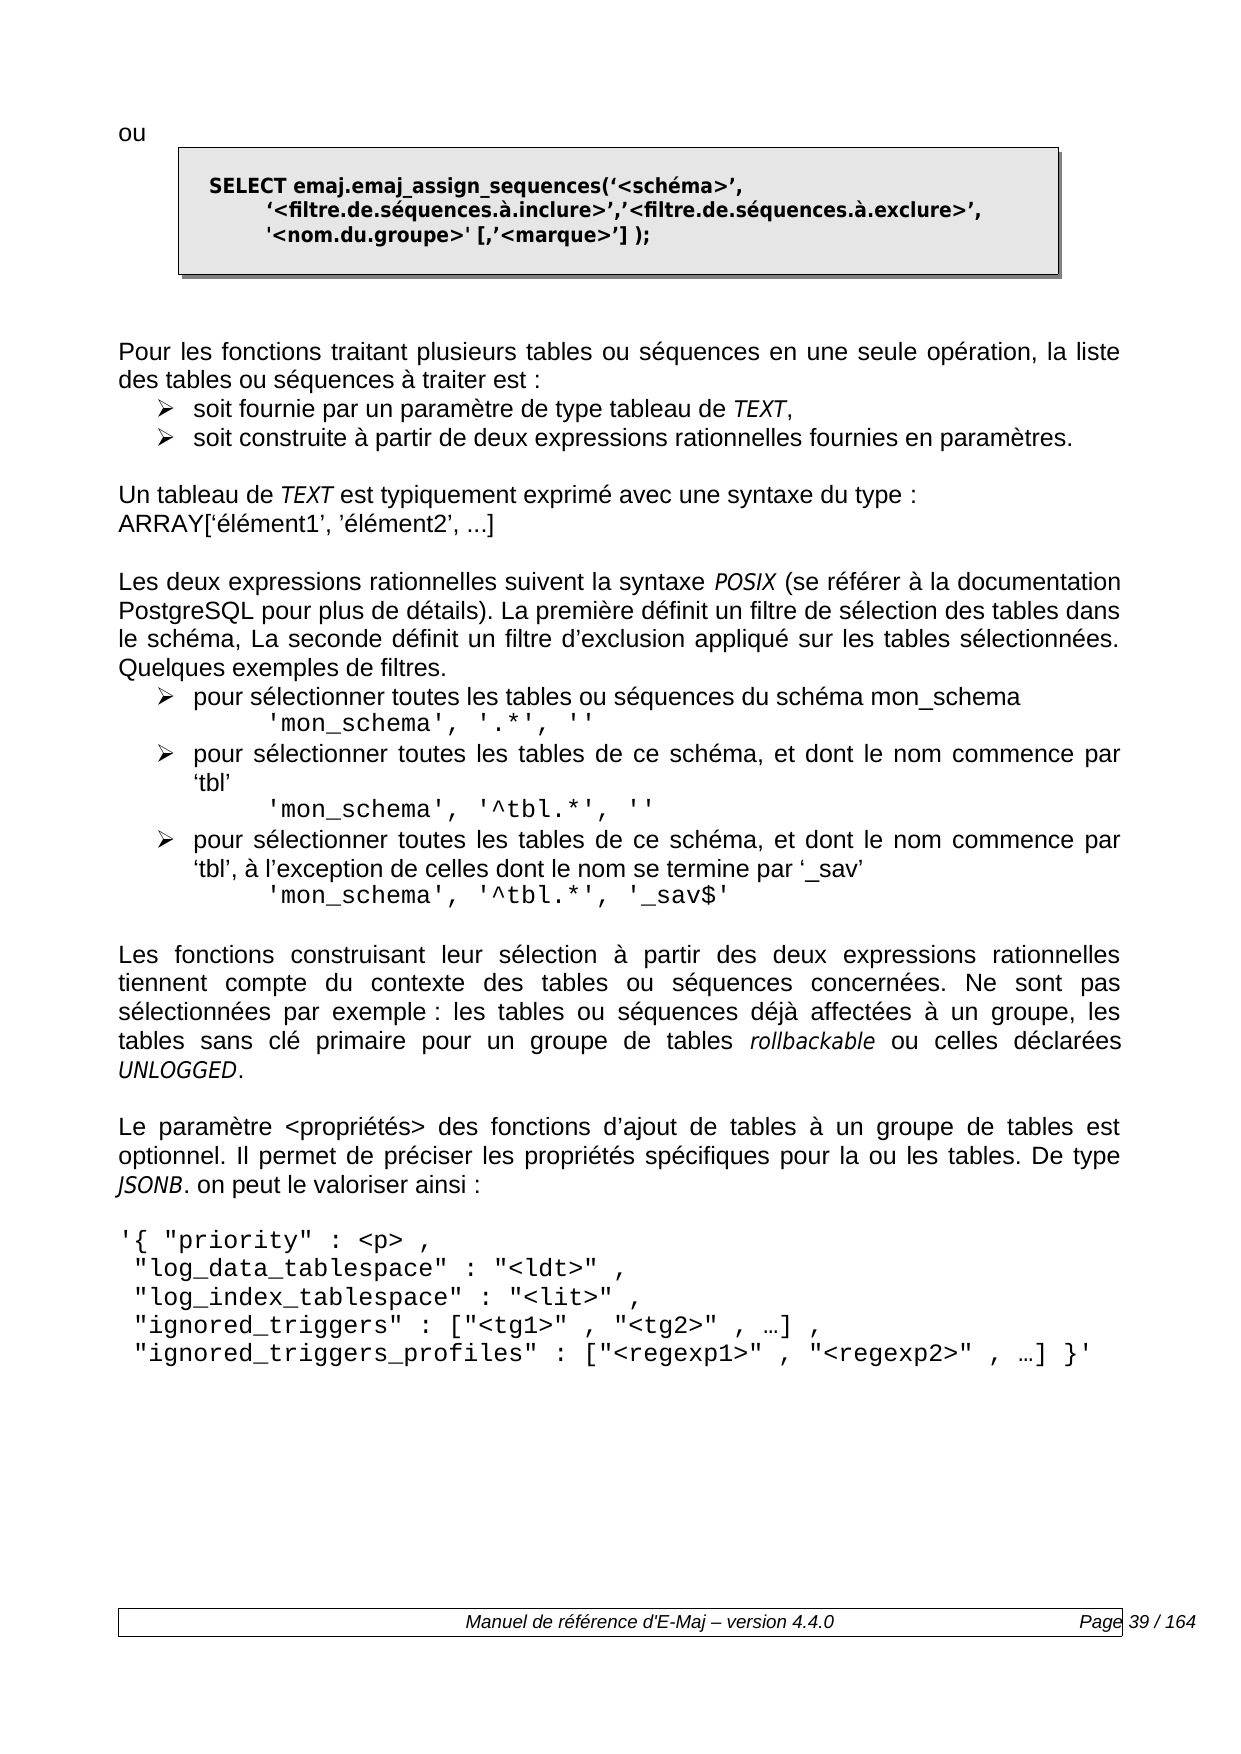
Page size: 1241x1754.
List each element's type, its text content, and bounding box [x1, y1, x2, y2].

text '{ "priority" : <p> , "log_data_tablespace" : "<ldt>" , "log_index_tablespace" : "<lit>" , "ignored_triggers" : ["<tg1>" , "<tg2>" , …] , "ignored_triggers_profiles" : ["<regexp1>" , "<regexp2>" , …] }' [118, 1227, 1122, 1369]
text Les fonctions construisant leur sélection à partir des deux expressions rationnelles tiennent compte du contexte des tables ou séquences concernées. Ne sont pas sélectionnées par exemple : les tables ou séquences déjà affectées à un groupe, les tables sans clé primaire pour un groupe de tables rollbackable ou celles déclarées UNLOGGED. [118, 940, 1122, 1084]
list soit fournie par un paramètre de type tableau de TEXT, [156, 394, 1122, 423]
text Pour les fonctions traitant plusieurs tables ou séquences en une seule opération, la liste des tables ou séquences à traiter est : [118, 336, 1122, 394]
text 'mon_schema', '^tbl.*', '_sav$' [118, 883, 1122, 911]
list pour sélectionner toutes les tables de ce schéma, et dont le nom commence par ‘tbl’, à l’exception de celles dont le nom se termine par ‘_sav’ [156, 825, 1122, 883]
text 'mon_schema', '.*', '' [118, 711, 1122, 739]
text ou [118, 118, 1122, 147]
text ARRAY[‘élément1’, ’élément2’, ...] [118, 509, 1122, 538]
list pour sélectionner toutes les tables de ce schéma, et dont le nom commence par ‘tbl’ [156, 739, 1122, 797]
text Un tableau de TEXT est typiquement exprimé avec une syntaxe du type : [118, 480, 1122, 509]
text SELECT emaj.emaj_assign_sequences(‘<schéma>’, [179, 171, 1058, 195]
text Les deux expressions rationnelles suivent la syntaxe POSIX (se référer à la documentation PostgreSQL pour plus de détails). La première définit un filtre de sélection des tables dans le schéma, La seconde définit un filtre d’exclusion appliqué sur les tables sélectionnées. Quelques exemples de filtres. [118, 567, 1122, 682]
list soit construite à partir de deux expressions rationnelles fournies en paramètres. [156, 423, 1122, 452]
text ‘<filtre.de.séquences.à.inclure>’,’<filtre.de.séquences.à.exclure>’, [179, 195, 1058, 220]
text '<nom.du.groupe>' [,’<marque>’] ); [179, 220, 1058, 244]
list pour sélectionner toutes les tables ou séquences du schéma mon_schema [156, 682, 1122, 711]
text Le paramètre <propriétés> des fonctions d’ajout de tables à un groupe de tables est optionnel. Il permet de préciser les propriétés spécifiques pour la ou les tables. De type JSONB. on peut le valoriser ainsi : [118, 1112, 1122, 1199]
list 'mon_schema', '^tbl.*', '' [118, 797, 1122, 825]
